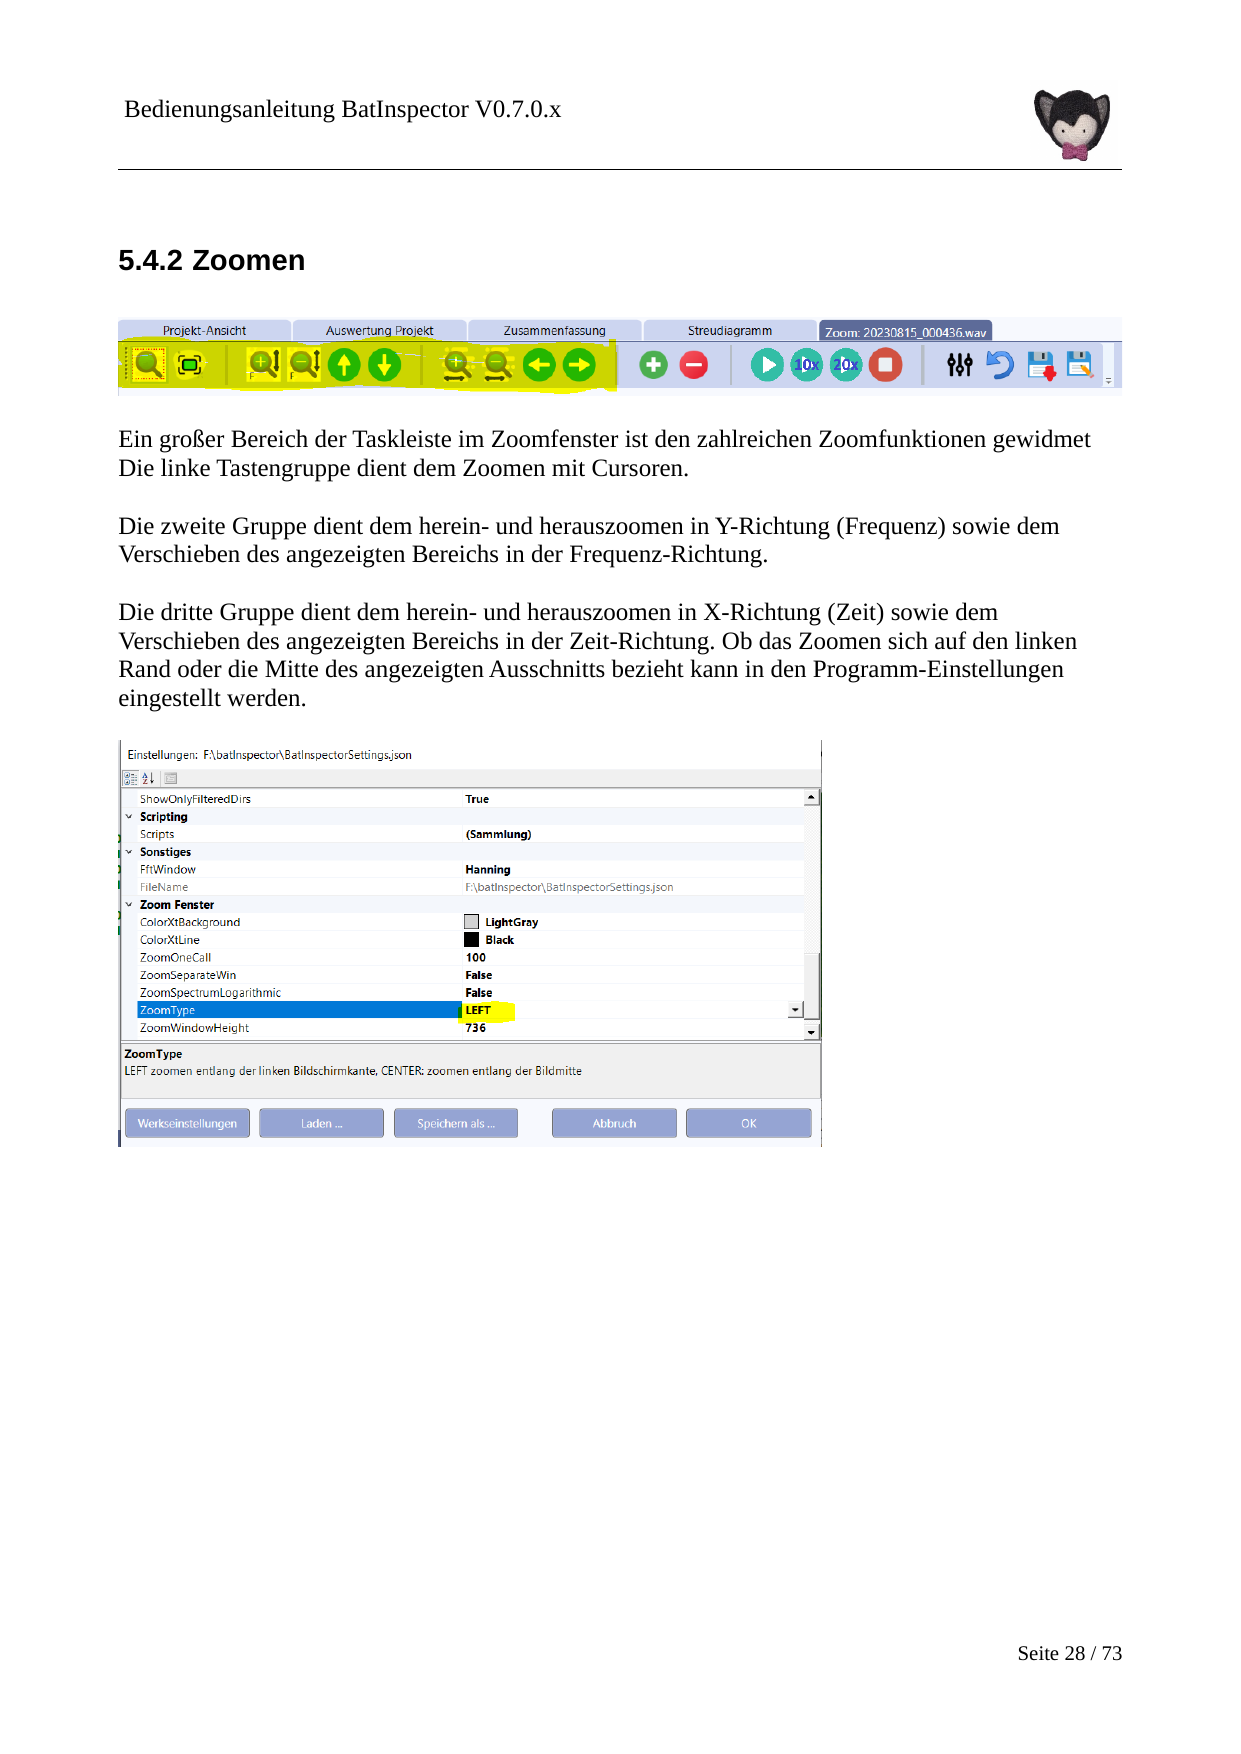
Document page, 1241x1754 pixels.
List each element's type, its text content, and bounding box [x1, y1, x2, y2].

text Ein großer Bereich der Taskleiste im Zoomfenster ist den zahlreichen Zoomfunktionen gewidmet [118, 424, 1122, 453]
text Die linke Tastengruppe dient dem Zoomen mit Cursoren. [118, 453, 1122, 482]
subtitle Zoomen [118, 243, 1122, 276]
picture [1030, 80, 1119, 169]
picture [118, 740, 822, 1147]
text Die dritte Gruppe dient dem herein- und herauszoomen in X-Richtung (Zeit) sowie dem Verschieben des angezeigten Bereichs in der Zeit-Richtung. Ob das Zoomen sich auf den linken Rand oder die Mitte des angezeigten Ausschnitts bezieht kann in den Programm-Einstellungen eingestellt werden. [118, 597, 1122, 712]
picture [118, 317, 1123, 396]
text Die zweite Gruppe dient dem herein- und herauszoomen in Y-Richtung (Frequenz) sowie dem Verschieben des angezeigten Bereichs in der Frequenz-Richtung. [118, 511, 1122, 568]
